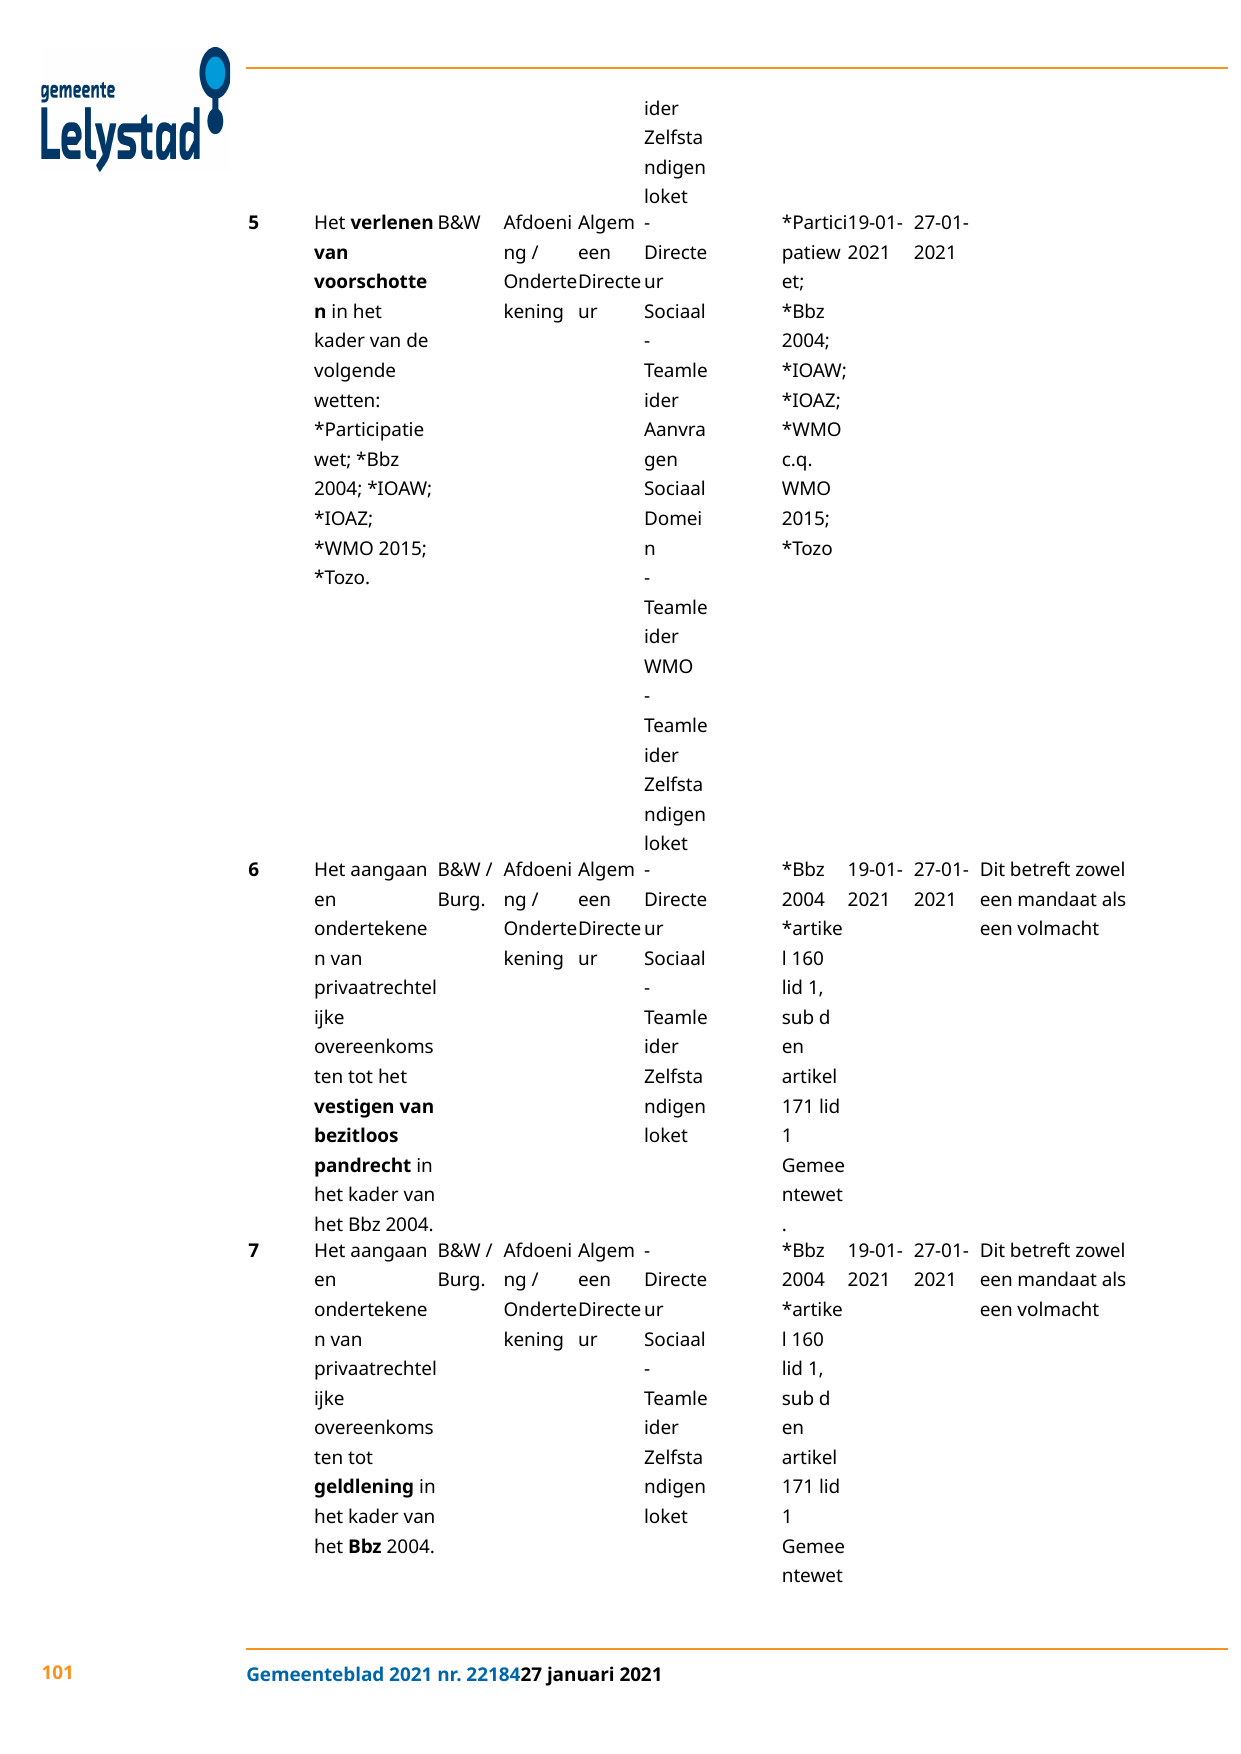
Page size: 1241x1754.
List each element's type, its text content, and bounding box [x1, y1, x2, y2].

table_cell [314, 95, 437, 209]
table_cell 27-01-2021 [914, 1237, 979, 1588]
table_cell 5 [248, 209, 314, 856]
table_cell [782, 95, 847, 209]
table_cell B&W / Burg. [437, 856, 503, 1237]
table_cell [980, 95, 1152, 209]
table_cell Dit betreft zowel een mandaat als een volmacht [980, 1237, 1152, 1588]
picture [41, 47, 231, 172]
table_cell 19-01-2021 [848, 1237, 913, 1588]
table_cell [980, 209, 1152, 856]
table_cell Algemeen Directeur [578, 856, 644, 1237]
table_cell Dit betreft zowel een mandaat als een volmacht [980, 856, 1152, 1237]
table_cell Algemeen Directeur [578, 209, 644, 856]
table_cell [578, 95, 644, 209]
table_cell [914, 95, 979, 209]
table_cell Afdoening / Ondertekening [503, 856, 578, 1237]
table_cell [710, 856, 782, 1237]
table_cell [503, 95, 578, 209]
table_cell 7 [248, 1237, 314, 1588]
table_cell B&W [437, 209, 503, 856]
table_cell [437, 95, 503, 209]
table_cell Algemeen Directeur [578, 1237, 644, 1588]
table_cell [710, 1237, 782, 1588]
table_cell Het aangaan en ondertekenen van privaatrechtelijke overeenkomsten tot het vestigen van bezitloos pandrecht in het kader van het Bbz 2004. [314, 856, 437, 1237]
table_cell 27-01-2021 [914, 856, 979, 1237]
table_cell [248, 95, 314, 209]
table_cell [710, 209, 782, 856]
table_cell 6 [248, 856, 314, 1237]
table_cell Het aangaan en ondertekenen van privaatrechtelijke overeenkomsten tot geldlening in het kader van het Bbz 2004. [314, 1237, 437, 1588]
table_cell Afdoening / Ondertekening [503, 1237, 578, 1588]
table_cell - Directeur Sociaal - Teamleider Zelfstandigenloket [644, 1237, 710, 1588]
table_cell Het verlenen van voorschotten in het kader van de volgende wetten: *Participatiewet; *Bbz 2004; *IOAW; *IOAZ; *WMO 2015; *Tozo. [314, 209, 437, 856]
table_cell *Bbz 2004 *artikel 160 lid 1, sub d en artikel 171 lid 1 Gemeentewet. [782, 856, 847, 1237]
table_cell *Bbz 2004 *artikel 160 lid 1, sub d en artikel 171 lid 1 Gemeentewet [782, 1237, 847, 1588]
table_cell B&W / Burg. [437, 1237, 503, 1588]
table_cell Afdoening / Ondertekening [503, 209, 578, 856]
table_cell [848, 95, 913, 209]
table_cell 19-01-2021 [848, 856, 913, 1237]
table_cell - Directeur Sociaal - Teamleider Aanvragen Sociaal Domein - Teamleider WMO - Teamleider Zelfstandigenloket [644, 209, 710, 856]
table_cell - Directeur Sociaal - Teamleider Zelfstandigenloket [644, 856, 710, 1237]
table_cell 27-01-2021 [914, 209, 979, 856]
table_cell 19-01-2021 [848, 209, 913, 856]
table_cell [710, 95, 782, 209]
table_cell ider Zelfstandigenloket [644, 95, 710, 209]
table_cell *Participatiewet; *Bbz 2004; *IOAW; *IOAZ; *WMO c.q. WMO 2015; *Tozo [782, 209, 847, 856]
